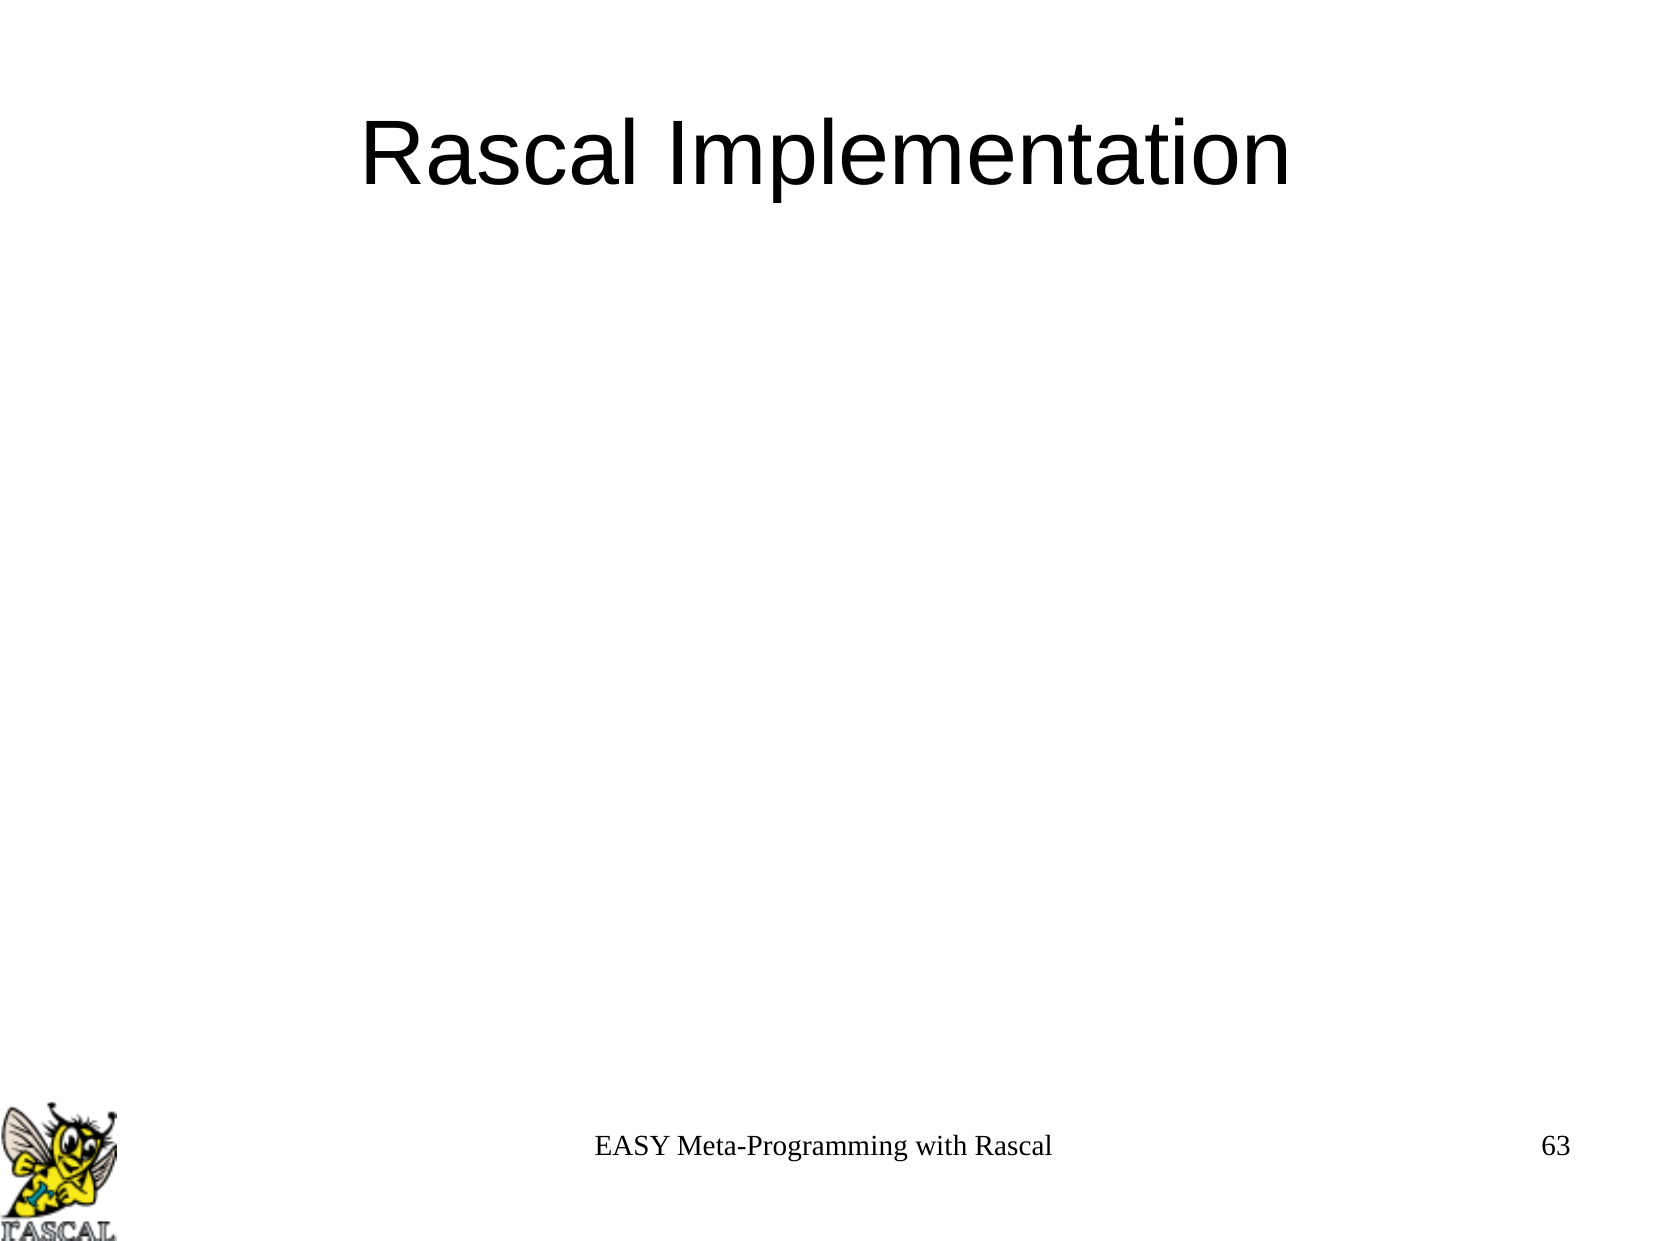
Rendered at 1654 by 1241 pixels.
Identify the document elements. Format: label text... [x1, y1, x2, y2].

picture [0, 1102, 117, 1241]
title Rascal Implementation [82, 49, 1571, 257]
